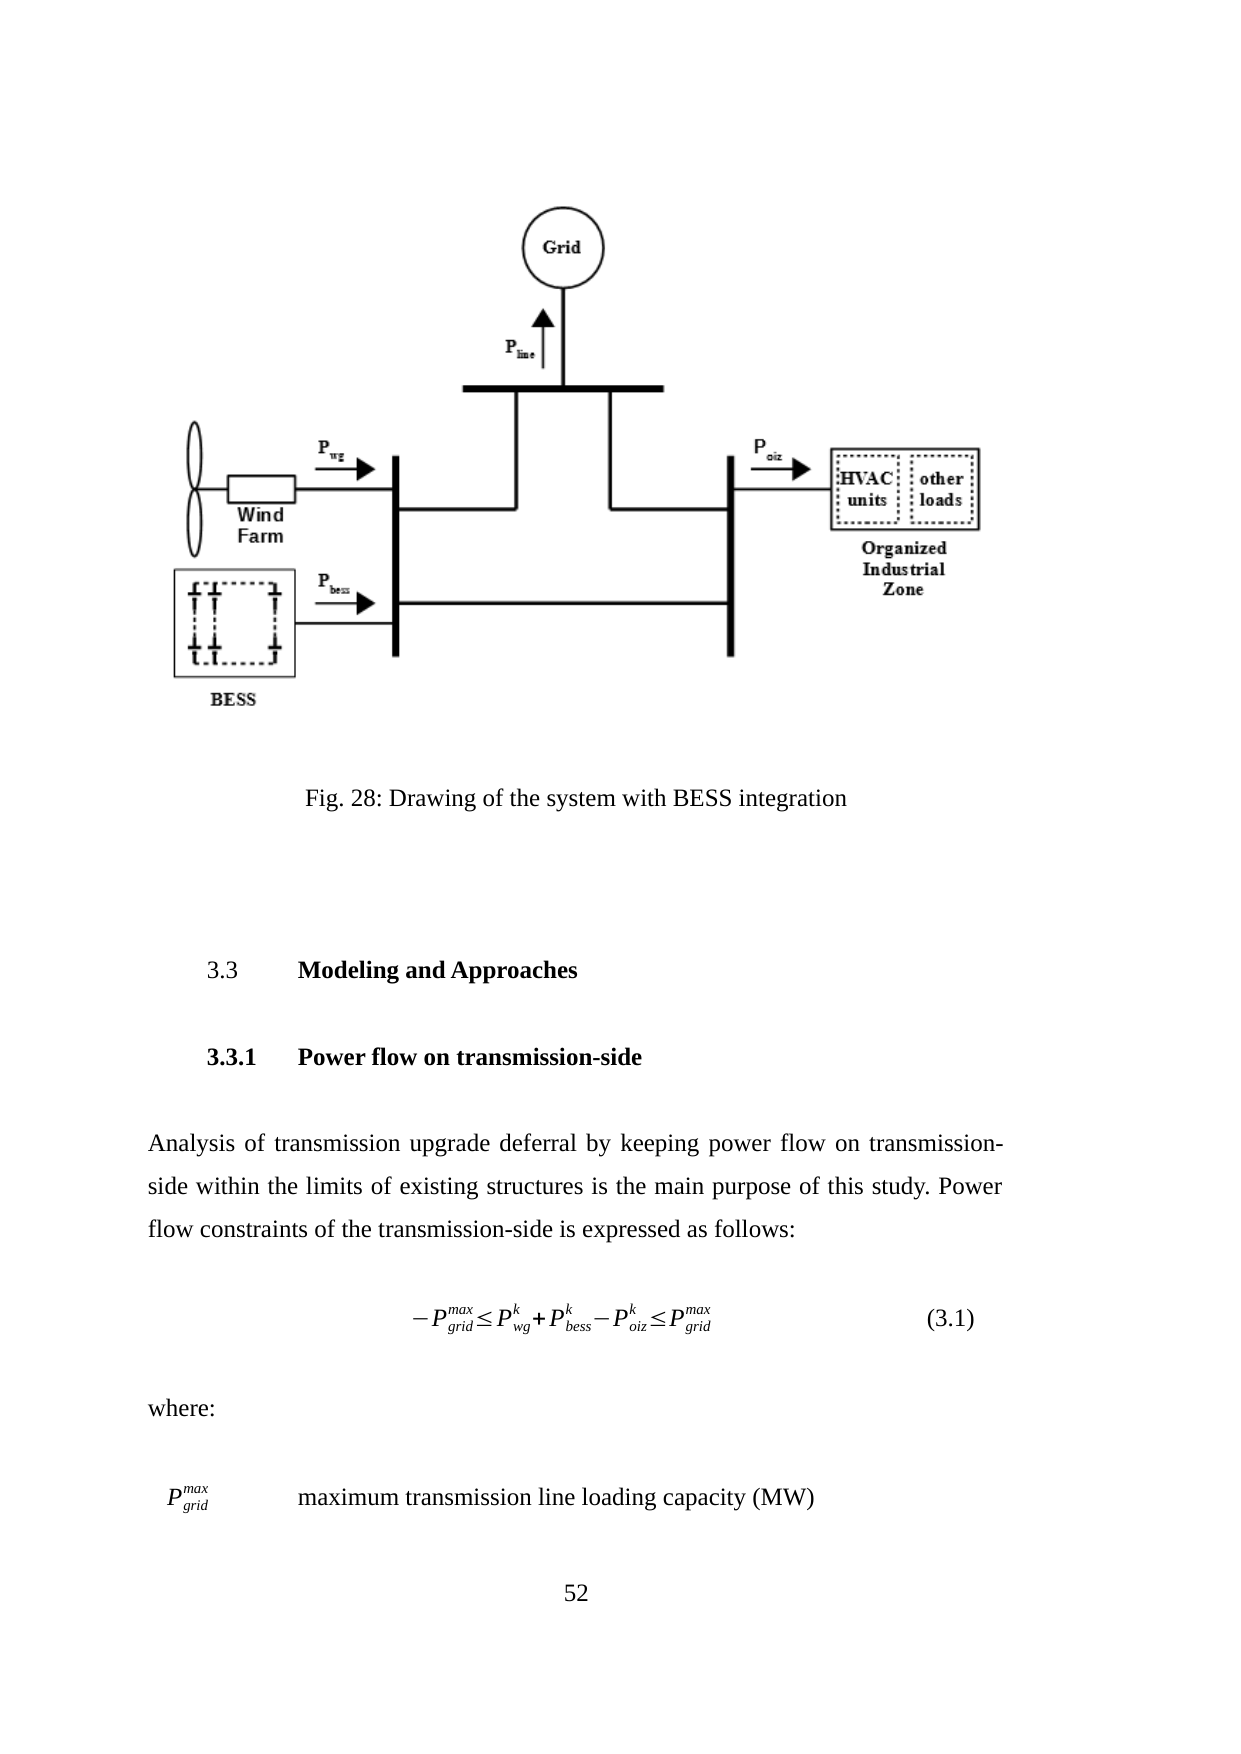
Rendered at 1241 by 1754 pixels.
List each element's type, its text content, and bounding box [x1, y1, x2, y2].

text maximum transmission line loading capacity (MW) [148, 1479, 1004, 1514]
list Modeling and Approaches [207, 956, 1004, 984]
text (3.1) [148, 1301, 1004, 1336]
text where: [148, 1393, 1004, 1422]
list Power flow on transmission-side [207, 1042, 1004, 1071]
text Fig. 28: Drawing of the system with BESS integration [148, 783, 1004, 812]
text Analysis of transmission upgrade deferral by keeping power flow on transmission-side within the limits of existing structures is the main purpose of this study. Power flow constraints of the transmission-side is expressed as follows: [148, 1128, 1004, 1243]
picture [147, 160, 1005, 730]
